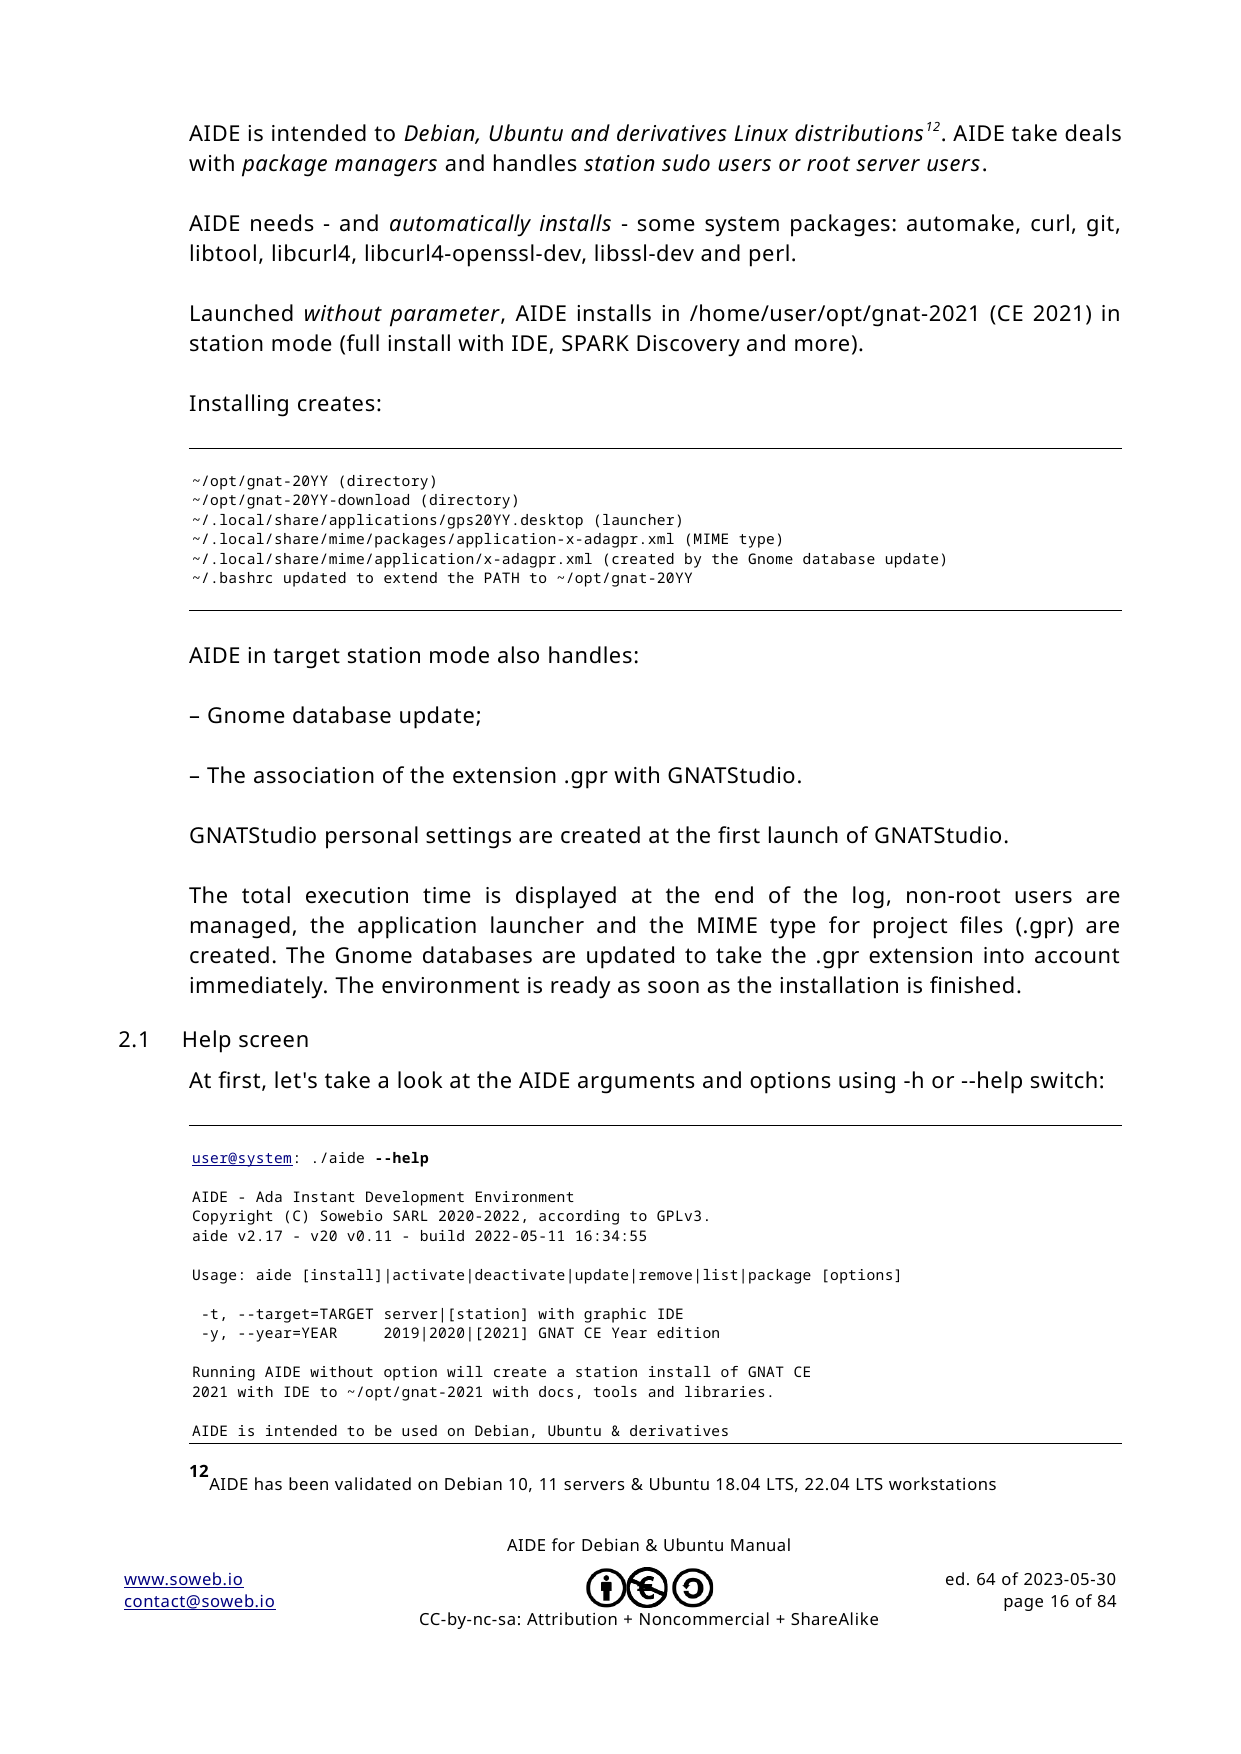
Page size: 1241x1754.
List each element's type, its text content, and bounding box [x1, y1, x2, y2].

list ~/.local/share/mime/packages/application-x-adagpr.xml (MIME type) [189, 526, 1122, 546]
list ~/opt/gnat-20YY-download (directory) [189, 487, 1122, 507]
list ~/.local/share/applications/gps20YY.desktop (launcher) [189, 507, 1122, 526]
list ~/opt/gnat-20YY (directory) [189, 449, 1122, 487]
list 2021 with IDE to ~/opt/gnat-2021 with docs, tools and libraries. [189, 1379, 1122, 1401]
list -t, --target=TARGET server|[station] with graphic IDE [189, 1301, 1122, 1320]
text Launched without parameter, AIDE installs in /home/user/opt/gnat-2021 (CE 2021) in station mode (full install with IDE, SPARK Discovery and more). [189, 298, 1122, 358]
text AIDE is intended to Debian, Ubuntu and derivatives Linux distributions. AIDE take deals with package managers and handles station sudo users or root server users. [189, 118, 1122, 178]
text Installing creates: [189, 388, 1122, 418]
text AIDE has been validated on Debian 10, 11 servers & Ubuntu 18.04 LTS, 22.04 LTS workstations [189, 1459, 1122, 1499]
list AIDE - Ada Instant Development Environment [189, 1164, 1122, 1203]
list Usage: aide [install]|activate|deactivate|update|remove|list|package [options] [189, 1262, 1122, 1284]
list Running AIDE without option will create a station install of GNAT CE [189, 1359, 1122, 1379]
list aide v2.17 - v20 v0.11 - build 2022-05-11 16:34:55 [189, 1223, 1122, 1245]
list ~/.bashrc updated to extend the PATH to ~/opt/gnat-20YY [189, 565, 1122, 610]
list user@system: ./aide --help [189, 1126, 1122, 1164]
list Copyright (C) Sowebio SARL 2020-2022, according to GPLv3. [189, 1203, 1122, 1223]
text AIDE in target station mode also handles: [189, 640, 1122, 670]
picture [585, 1567, 668, 1608]
picture [672, 1567, 714, 1608]
text – Gnome database update; [189, 700, 1122, 730]
text – The association of the extension .gpr with GNATStudio. [189, 760, 1122, 790]
text GNATStudio personal settings are created at the first launch of GNATStudio. [189, 820, 1122, 850]
subtitle Help screen [118, 1024, 1122, 1054]
text The total execution time is displayed at the end of the log, non-root users are managed, the application launcher and the MIME type for project files (.gpr) are created. The Gnome databases are updated to take the .gpr extension into account immediately. The environment is ready as soon as the installation is finished. [189, 880, 1122, 1000]
text AIDE needs - and automatically installs - some system packages: automake, curl, git, libtool, libcurl4, libcurl4-openssl-dev, libssl-dev and perl. [189, 208, 1122, 268]
text At first, let's take a look at the AIDE arguments and options using -h or --help switch: [189, 1065, 1122, 1095]
list -y, --year=YEAR 2019|2020|[2021] GNAT CE Year edition [189, 1320, 1122, 1343]
list AIDE is intended to be used on Debian, Ubuntu & derivatives [189, 1418, 1122, 1443]
list ~/.local/share/mime/application/x-adagpr.xml (created by the Gnome database update) [189, 546, 1122, 565]
